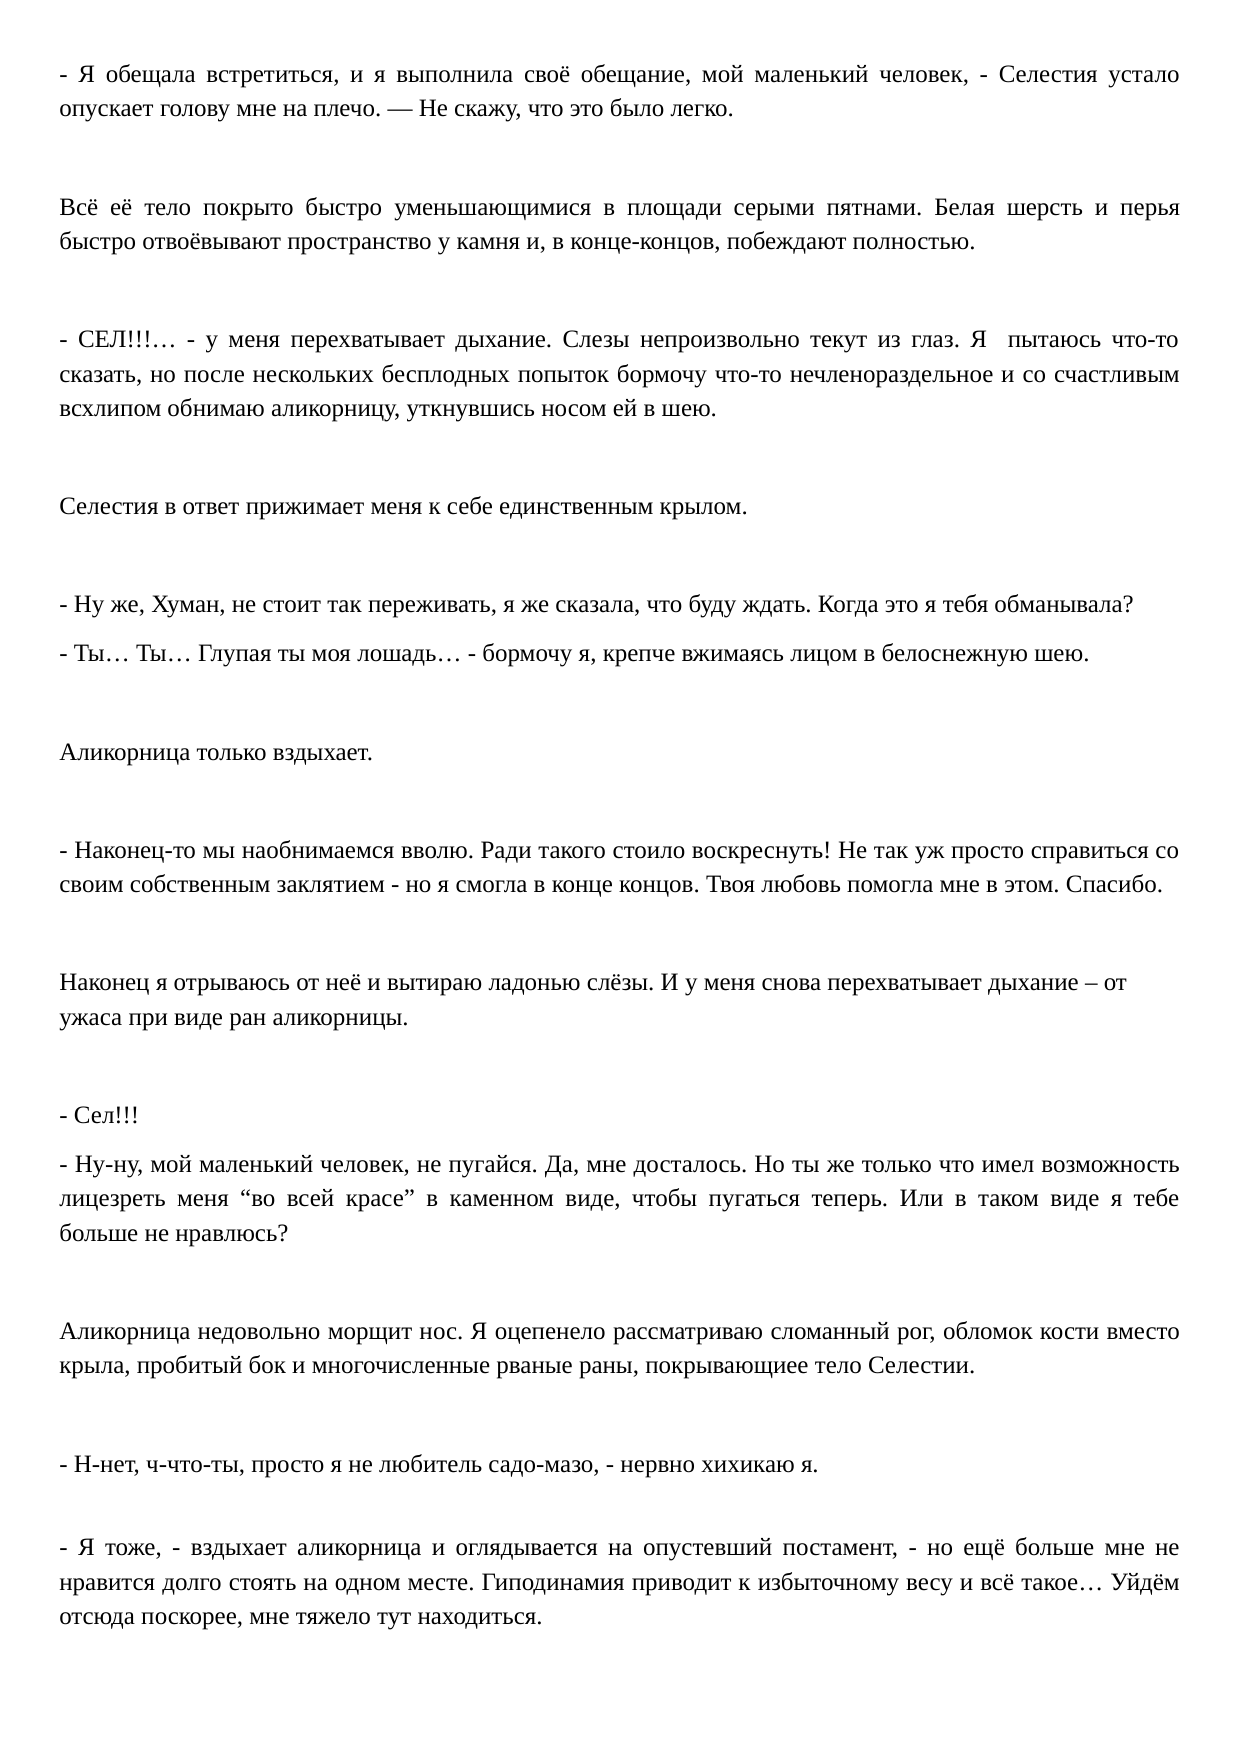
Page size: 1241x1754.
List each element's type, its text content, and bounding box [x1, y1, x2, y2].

text Селестия в ответ прижимает меня к себе единственным крылом. [59, 491, 1181, 520]
text - Наконец-то мы наобнимаемся вволю. Ради такого стоило воскреснуть! Не так уж просто справиться со своим собственным заклятием - но я смогла в конце концов. Твоя любовь помогла мне в этом. Спасибо. [59, 835, 1181, 898]
text - Я тоже, - вздыхает аликорница и оглядывается на опустевший постамент, - но ещё больше мне не нравится долго стоять на одном месте. Гиподинамия приводит к избыточному весу и всё такое… Уйдём отсюда поскорее, мне тяжело тут находиться. [59, 1498, 1181, 1630]
text - Ну-ну, мой маленький человек, не пугайся. Да, мне досталось. Но ты же только что имел возможность лицезреть меня “во всей красе” в каменном виде, чтобы пугаться теперь. Или в таком виде я тебе больше не нравлюсь? [59, 1149, 1181, 1247]
text Аликорница только вздыхает. [59, 737, 1181, 765]
text - Сел!!! [59, 1100, 1181, 1129]
text - Ты… Ты… Глупая ты моя лошадь… - бормочу я, крепче вжимаясь лицом в белоснежную шею. [59, 638, 1181, 667]
text - Ну же, Хуман, не стоит так переживать, я же сказала, что буду ждать. Когда это я тебя обманывала? [59, 589, 1181, 618]
text - СЕЛ!!!… - у меня перехватывает дыхание. Слезы непроизвольно текут из глаз. Я пытаюсь что-то сказать, но после нескольких бесплодных попыток бормочу что-то нечленораздельное и со счастливым всхлипом обнимаю аликорницу, уткнувшись носом ей в шею. [59, 324, 1181, 422]
text - Н-нет, ч-что-ты, просто я не любитель садо-мазо, - нервно хихикаю я. [59, 1449, 1181, 1477]
text Всё её тело покрыто быстро уменьшающимися в площади серыми пятнами. Белая шерсть и перья быстро отвоёвывают пространство у камня и, в конце-концов, побеждают полностью. [59, 192, 1181, 255]
text Аликорница недовольно морщит нос. Я оцепенело рассматриваю сломанный рог, обломок кости вместо крыла, пробитый бок и многочисленные рваные раны, покрывающиее тело Селестии. [59, 1316, 1181, 1379]
text - Я обещала встретиться, и я выполнила своё обещание, мой маленький человек, - Селестия устало опускает голову мне на плечо. — Не скажу, что это было легко. [59, 59, 1181, 122]
text Наконец я отрываюсь от неё и вытираю ладонью слёзы. И у меня снова перехватывает дыхание – от ужаса при виде ран аликорницы. [59, 967, 1181, 1031]
